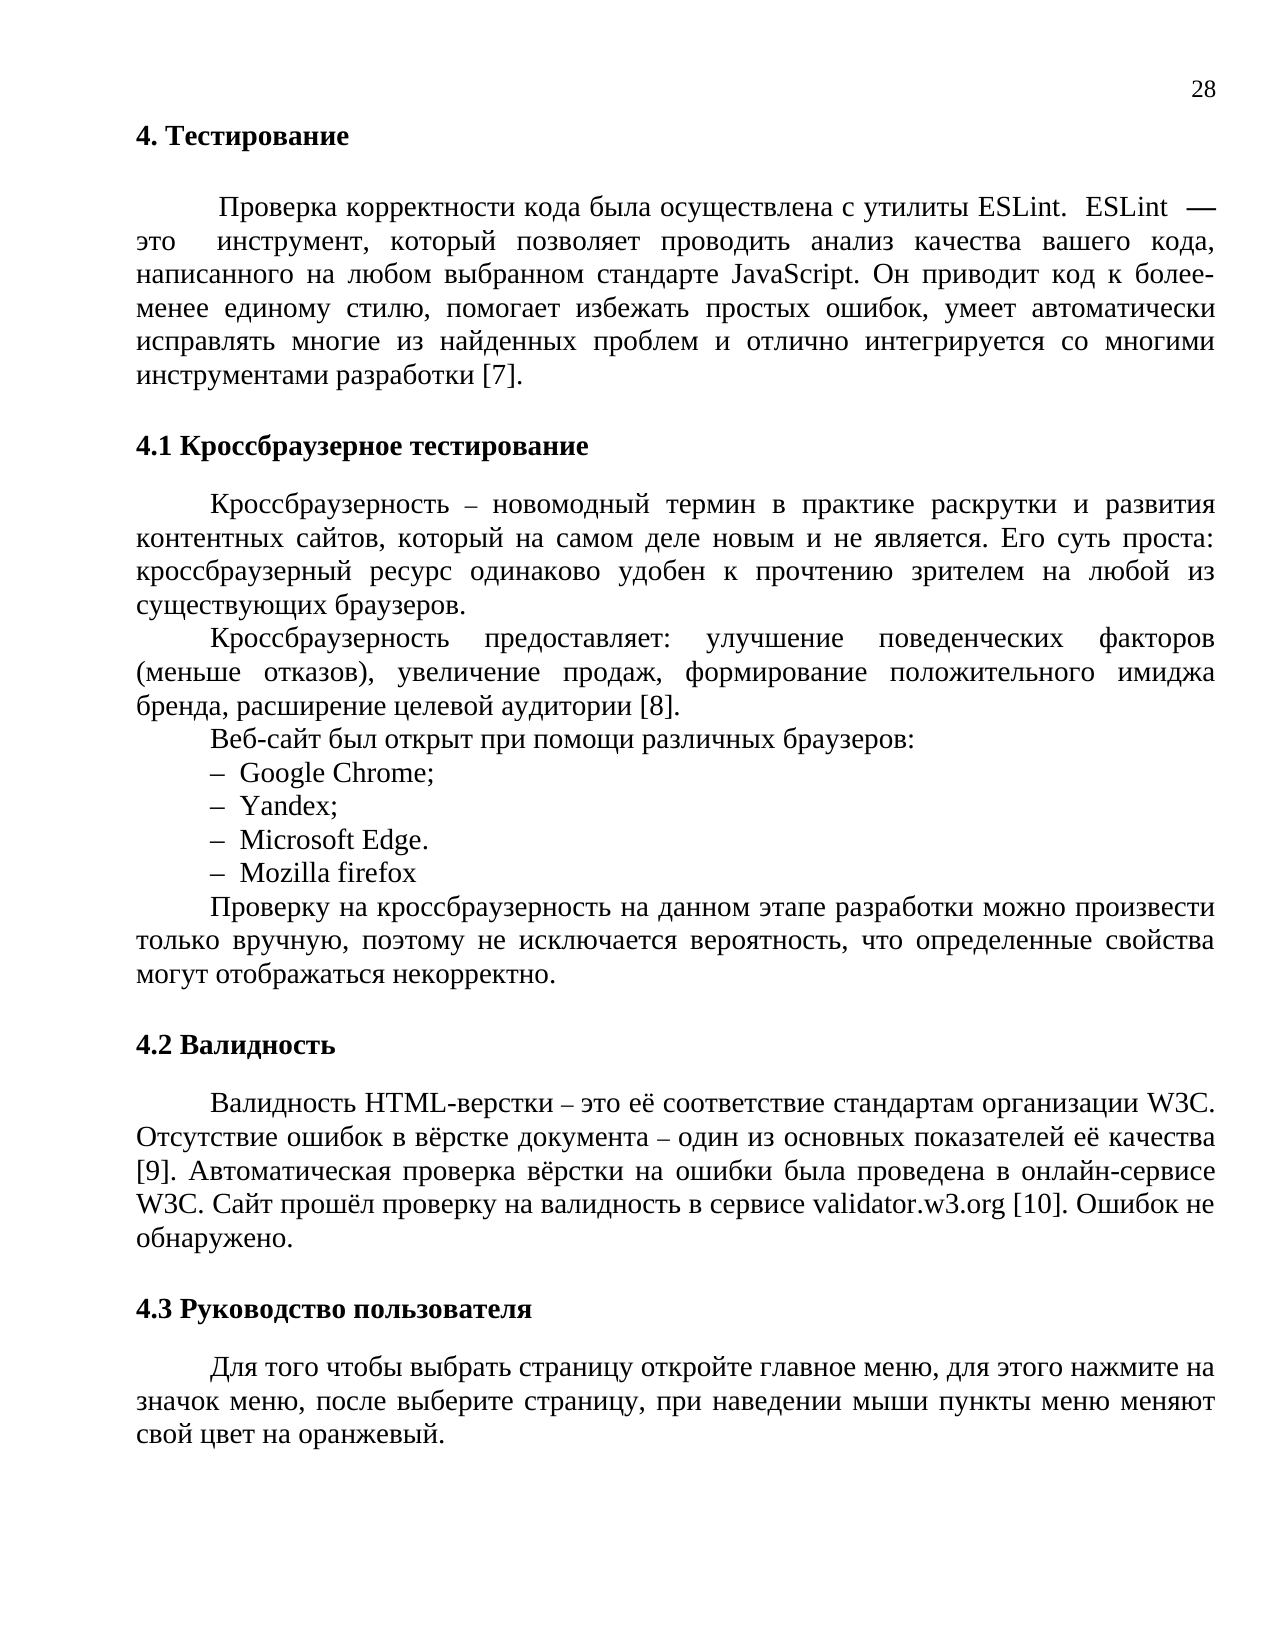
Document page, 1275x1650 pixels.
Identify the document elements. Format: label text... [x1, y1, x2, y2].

list Mozilla firefox [210, 855, 1216, 889]
list Google Chrome; [210, 755, 1216, 788]
text Кроссбраузерность – новомодный термин в практике раскрутки и развития контентных сайтов, который на самом деле новым и не является. Его суть проста: кроссбраузерный ресурс одинаково удобен к прочтению зрителем на любой из существующих браузеров. [136, 486, 1216, 621]
text Для того чтобы выбрать страницу откройте главное меню, для этого нажмите на значок меню, после выберите страницу, при наведении мыши пункты меню меняют свой цвет на оранжевый. [136, 1349, 1216, 1450]
text Проверка корректности кода была осуществлена с утилиты ESLint. ESLint — это инструмент, который позволяет проводить анализ качества вашего кода, написанного на любом выбранном стандарте JavaScript. Он приводит код к более-менее единому стилю, помогает избежать простых ошибок, умеет автоматически исправлять многие из найденных проблем и отлично интегрируется со многими инструментами разработки [7]. [136, 189, 1216, 390]
text Валидность HTML-верстки – это её соответствие стандартам организации W3C. Отсутствие ошибок в вёрстке документа – один из основных показателей её качества [9]. Автоматическая проверка вёрстки на ошибки была проведена в онлайн-сервисе W3C. Сайт прошёл проверку на валидность в сервисе validator.w3.org [10]. Ошибок не обнаружено. [136, 1086, 1216, 1253]
list Yandex; [210, 788, 1216, 822]
text Кроссбраузерность предоставляет: улучшение поведенческих факторов (меньше отказов), увеличение продаж, формирование положительного имиджа бренда, расширение целевой аудитории [8]. [136, 621, 1216, 721]
subtitle 4.1 Кроссбраузерное тестирование [136, 428, 1216, 461]
list Microsoft Edge. [210, 822, 1216, 855]
text Проверку на кроссбраузерность на данном этапе разработки можно произвести только вручную, поэтому не исключается вероятность, что определенные свойства могут отображаться некорректно. [136, 889, 1216, 989]
text Веб-сайт был открыт при помощи различных браузеров: [136, 721, 1216, 755]
subtitle 4.2 Валидность [136, 1027, 1216, 1061]
subtitle 4.3 Руководство пользователя [136, 1291, 1216, 1324]
subtitle 4. Тестирование [136, 118, 1216, 152]
